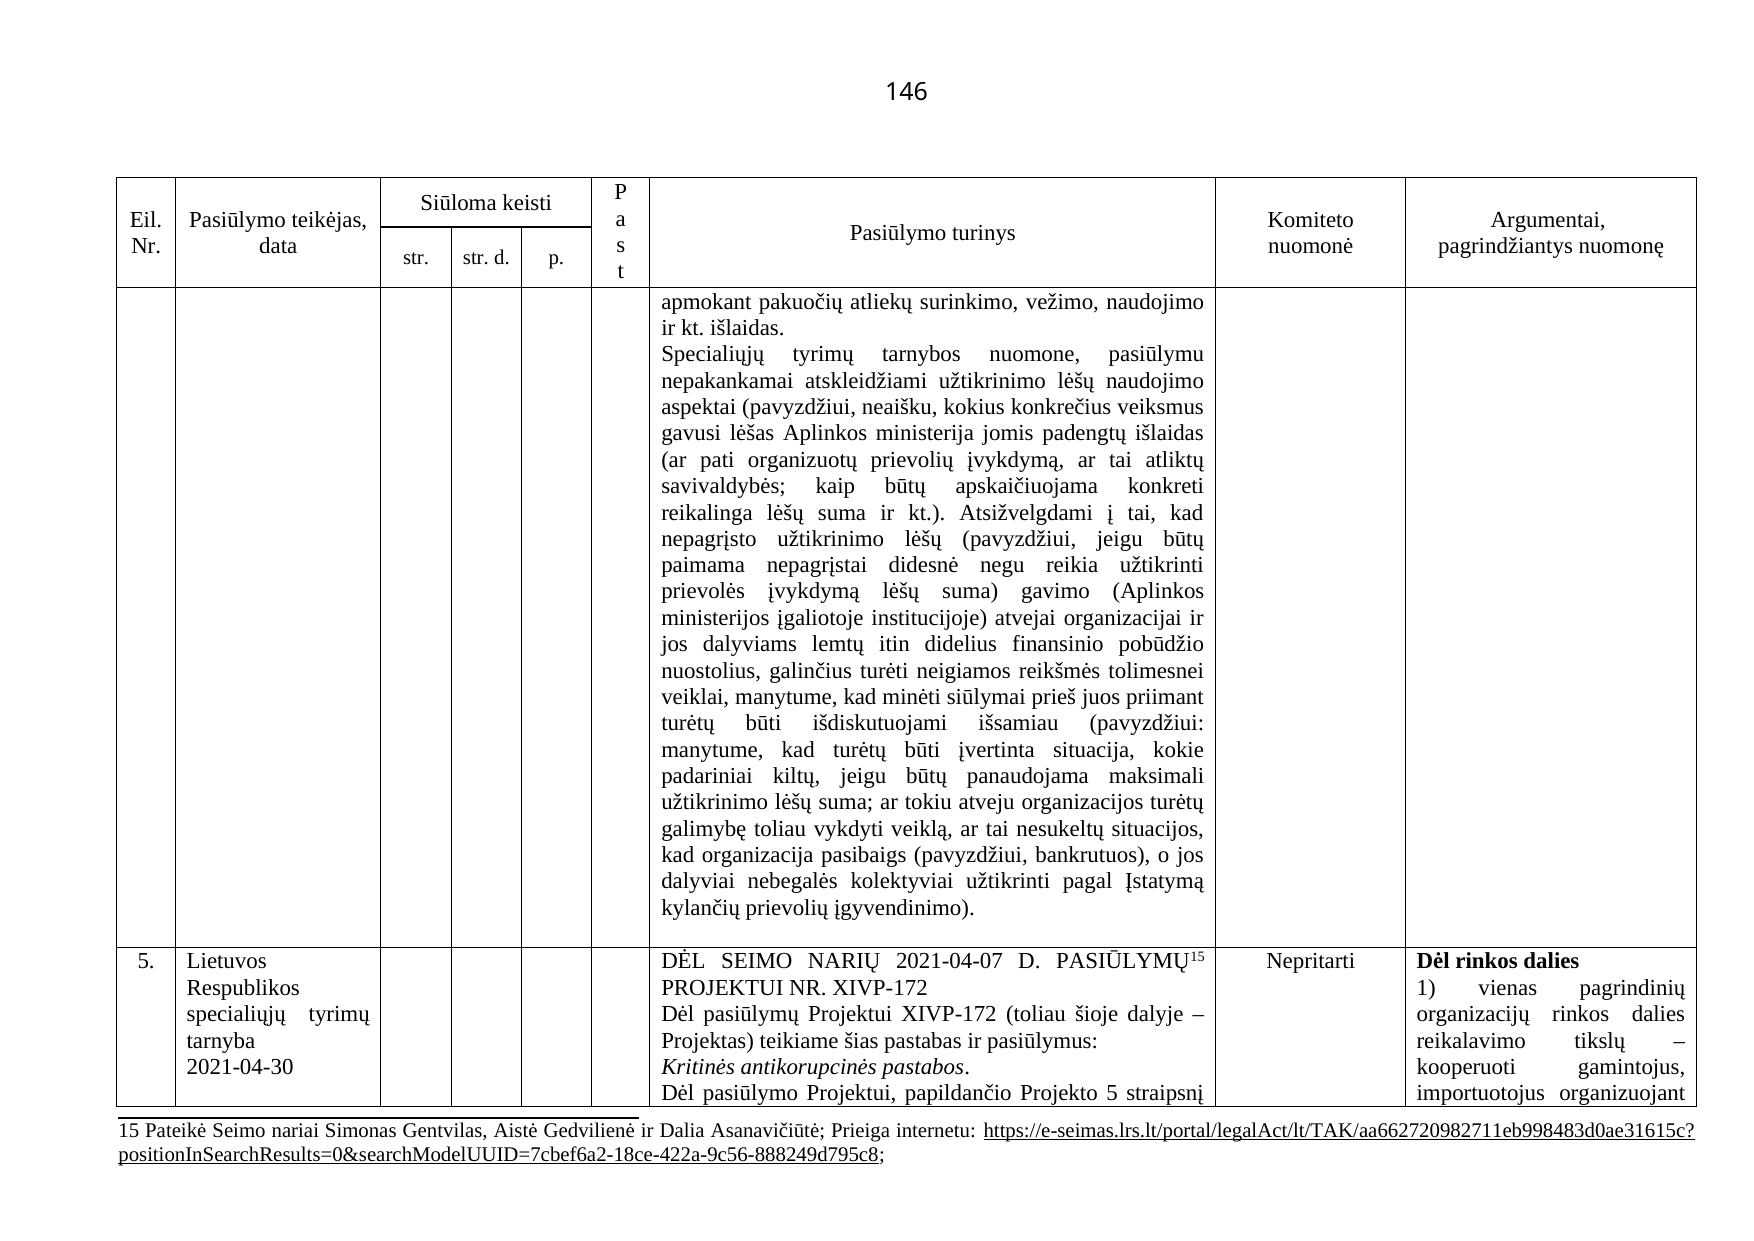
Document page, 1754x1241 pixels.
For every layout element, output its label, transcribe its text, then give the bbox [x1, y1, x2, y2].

table_header Pasiūlymo turinys [650, 178, 1215, 287]
table_header Eil. Nr. [117, 178, 175, 287]
table_cell 5. [117, 948, 175, 1106]
table_cell [592, 288, 649, 947]
table_cell Nepritarti [1216, 948, 1405, 1106]
table_cell [522, 948, 591, 1106]
table_cell [381, 288, 451, 947]
table_header Siūloma keisti [381, 178, 591, 226]
table_cell Dėl rinkos dalies 1) vienas pagrindinių organizacijų rinkos dalies reikalavimo tikslų – kooperuoti gamintojus, importuotojus organizuojant [1406, 948, 1696, 1106]
table_cell [176, 288, 380, 947]
table_cell [452, 948, 521, 1106]
table_cell [592, 948, 649, 1106]
table_cell [1216, 288, 1405, 947]
table_cell str. d. [452, 228, 521, 287]
table_cell [381, 948, 451, 1106]
table_header Komiteto nuomonė [1216, 178, 1405, 287]
table_header Argumentai, pagrindžiantys nuomonę [1406, 178, 1696, 287]
table_cell Lietuvos Respublikos specialiųjų tyrimų tarnyba 2021-04-30 [176, 948, 380, 1106]
table_cell [1406, 288, 1696, 947]
table_cell apmokant pakuočių atliekų surinkimo, vežimo, naudojimo ir kt. išlaidas. Specialiųjų tyrimų tarnybos nuomone, pasiūlymu nepakankamai atskleidžiami užtikrinimo lėšų naudojimo aspektai (pavyzdžiui, neaišku, kokius konkrečius veiksmus gavusi lėšas Aplinkos ministerija jomis padengtų išlaidas (ar pati organizuotų prievolių įvykdymą, ar tai atliktų savivaldybės; kaip būtų apskaičiuojama konkreti reikalinga lėšų suma ir kt.). Atsižvelgdami į tai, kad nepagrįsto užtikrinimo lėšų (pavyzdžiui, jeigu būtų paimama nepagrįstai didesnė negu reikia užtikrinti prievolės įvykdymą lėšų suma) gavimo (Aplinkos ministerijos įgaliotoje institucijoje) atvejai organizacijai ir jos dalyviams lemtų itin didelius finansinio pobūdžio nuostolius, galinčius turėti neigiamos reikšmės tolimesnei veiklai, manytume, kad minėti siūlymai prieš juos priimant turėtų būti išdiskutuojami išsamiau (pavyzdžiui: manytume, kad turėtų būti įvertinta situacija, kokie padariniai kiltų, jeigu būtų panaudojama maksimali užtikrinimo lėšų suma; ar tokiu atveju organizacijos turėtų galimybę toliau vykdyti veiklą, ar tai nesukeltų situacijos, kad organizacija pasibaigs (pavyzdžiui, bankrutuos), o jos dalyviai nebegalės kolektyviai užtikrinti pagal Įstatymą kylančių prievolių įgyvendinimo). [650, 288, 1215, 947]
table_cell p. [522, 228, 591, 287]
table_cell [452, 288, 521, 947]
table_header Pasiūlymo teikėjas, data [176, 178, 380, 287]
table_header Pastabos [592, 178, 649, 287]
table_cell str. [381, 228, 451, 287]
table_cell [117, 288, 175, 947]
table_cell [522, 288, 591, 947]
